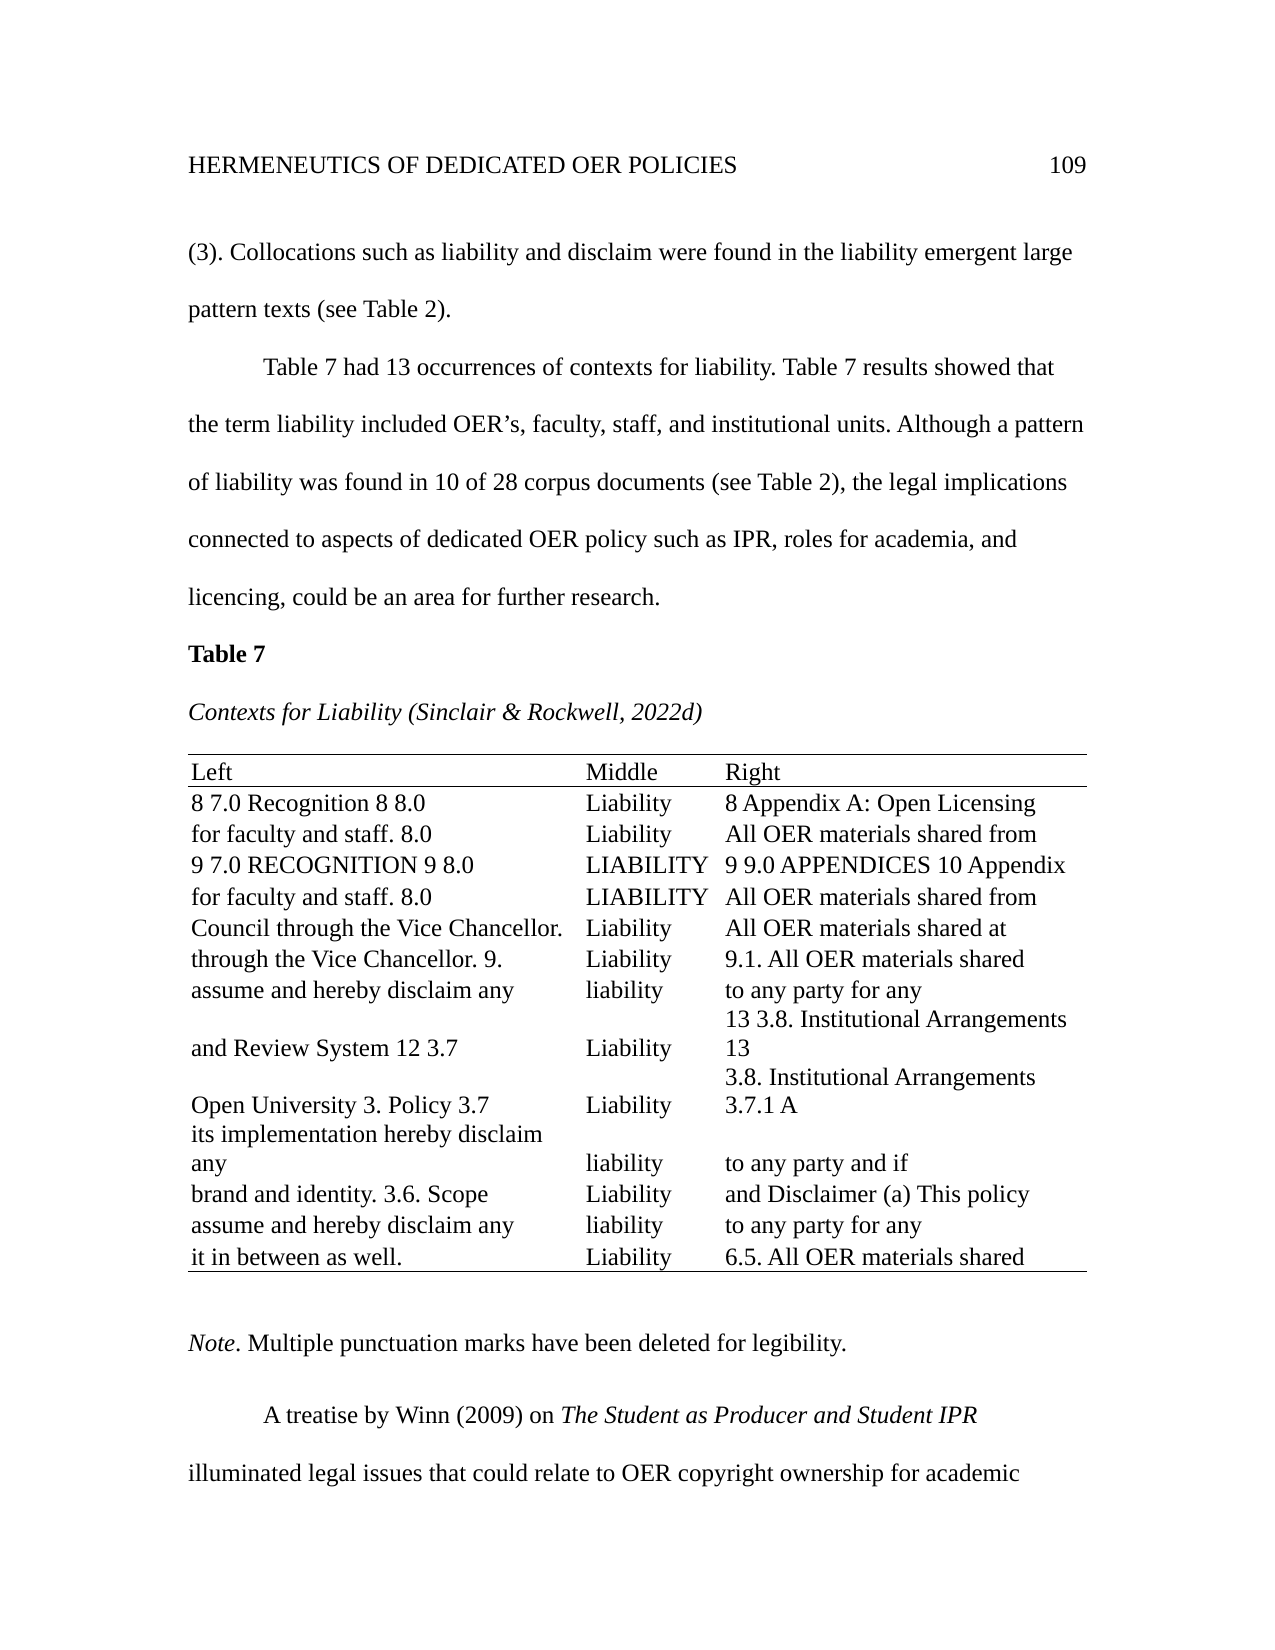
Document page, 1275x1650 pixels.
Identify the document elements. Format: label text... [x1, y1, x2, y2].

table_cell and Review System 12 3.7 [188, 1004, 583, 1062]
table_cell LIABILITY [583, 879, 722, 911]
table_cell to any party for any [722, 1208, 1087, 1239]
text Table 7 had 13 occurrences of contexts for liability. Table 7 results showed that the term liability included OER’s, faculty, staff, and institutional units. Although a pattern of liability was found in 10 of 28 corpus documents (see Table 2), the legal implications connected to aspects of dedicated OER policy such as IPR, roles for academia, and licencing, could be an area for further research. [188, 352, 1087, 611]
table_cell liability [583, 1119, 722, 1177]
table_header Right [722, 755, 1087, 786]
table_cell to any party and if [722, 1119, 1087, 1177]
table_cell Liability [583, 942, 722, 973]
table_cell liability [583, 1208, 722, 1239]
text Note. Multiple punctuation marks have been deleted for legibility. [188, 1328, 1087, 1357]
table_cell Liability [583, 1177, 722, 1208]
table_cell Liability [583, 1004, 722, 1062]
table_cell 9 7.0 RECOGNITION 9 8.0 [188, 848, 583, 879]
table_cell Liability [583, 787, 722, 817]
table_cell All OER materials shared at [722, 911, 1087, 942]
table_cell it in between as well. [188, 1239, 583, 1271]
text Table 7 Contexts for Liability (Sinclair & Rockwell, 2022d) [188, 639, 1087, 726]
table_cell liability [583, 973, 722, 1004]
table_cell 8 7.0 Recognition 8 8.0 [188, 787, 583, 817]
table_cell 8 Appendix A: Open Licensing [722, 787, 1087, 817]
table_cell its implementation hereby disclaim any [188, 1119, 583, 1177]
table_header Left [188, 755, 583, 786]
table_cell assume and hereby disclaim any [188, 1208, 583, 1239]
table_cell All OER materials shared from [722, 817, 1087, 848]
table_cell assume and hereby disclaim any [188, 973, 583, 1004]
table_header Middle [583, 755, 722, 786]
table_cell Liability [583, 911, 722, 942]
text (3). Collocations such as liability and disclaim were found in the liability emergent large pattern texts (see Table 2). [188, 237, 1087, 323]
table_cell through the Vice Chancellor. 9. [188, 942, 583, 973]
table_cell brand and identity. 3.6. Scope [188, 1177, 583, 1208]
table_cell LIABILITY [583, 848, 722, 879]
table_cell 13 3.8. Institutional Arrangements 13 [722, 1004, 1087, 1062]
table_cell Liability [583, 1062, 722, 1119]
table_cell All OER materials shared from [722, 879, 1087, 911]
table_cell 3.8. Institutional Arrangements 3.7.1 A [722, 1062, 1087, 1119]
table_cell Open University 3. Policy 3.7 [188, 1062, 583, 1119]
table_cell Liability [583, 817, 722, 848]
table_cell and Disclaimer (a) This policy [722, 1177, 1087, 1208]
table_cell to any party for any [722, 973, 1087, 1004]
table_cell 9 9.0 APPENDICES 10 Appendix [722, 848, 1087, 879]
text A treatise by Winn (2009) on The Student as Producer and Student IPR illuminated legal issues that could relate to OER copyright ownership for academic [188, 1400, 1087, 1487]
table_cell for faculty and staff. 8.0 [188, 817, 583, 848]
table_cell 6.5. All OER materials shared [722, 1239, 1087, 1271]
table_cell 9.1. All OER materials shared [722, 942, 1087, 973]
table_cell Liability [583, 1239, 722, 1271]
table_cell for faculty and staff. 8.0 [188, 879, 583, 911]
table_cell Council through the Vice Chancellor. [188, 911, 583, 942]
